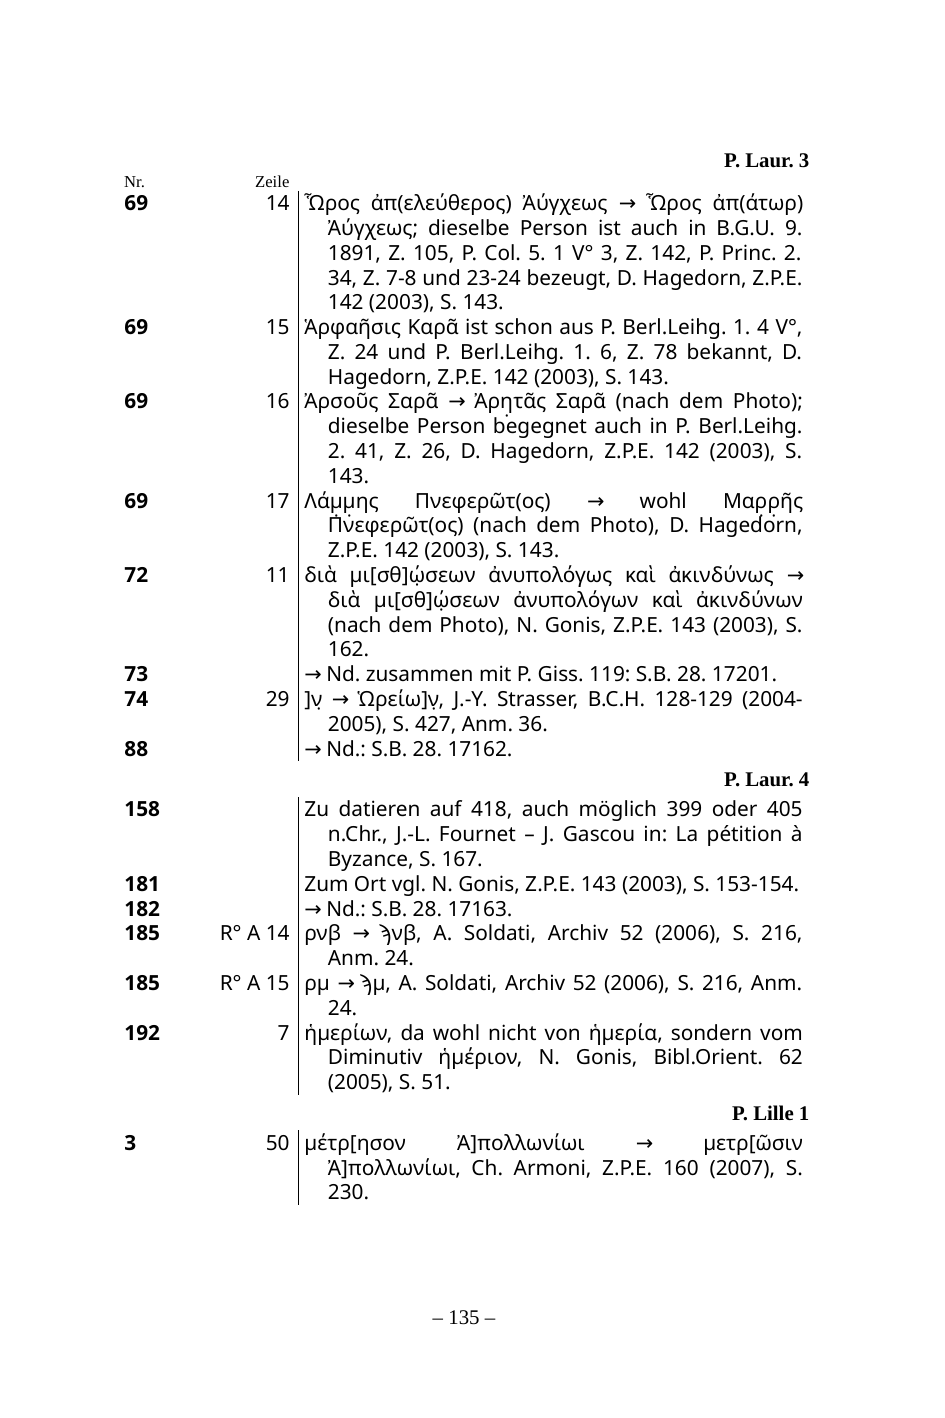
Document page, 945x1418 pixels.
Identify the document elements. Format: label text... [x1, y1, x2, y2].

table_cell 69 [118, 389, 207, 488]
table_cell 88 [118, 736, 207, 761]
table_cell → Nd.: S.B. 28. 17163. [299, 896, 809, 921]
table_cell → Nd. zusammen mit P. Giss. 119: S.B. 28. 17201. [299, 662, 809, 687]
table_header 3 [118, 1130, 207, 1205]
table_cell ρμ → ϡμ, A. Soldati, Archiv 52 (2006), S. 216, Anm. 24. [299, 971, 809, 1020]
table_cell [207, 736, 298, 761]
subtitle P. Lille 1 [118, 1100, 809, 1124]
table_cell 7 [207, 1020, 298, 1094]
table_cell Ἁρφαῆσις Καρᾶ ist schon aus P. Berl.Leihg. 1. 4 V°, Z. 24 und P. Berl.Leihg. 1. 6, Z. 78 bekannt, D. Hagedorn, Z.P.E. 142 (2003), S. 143. [299, 315, 809, 389]
table_cell Ὧρος ἀπ(ελεύθερος) Ἀύγχεως → Ὧρος ἀπ(άτωρ) Ἀύγχεως; dieselbe Person ist auch in B.G.U. 9. 1891, Z. 105, P. Col. 5. 1 V° 3, Z. 142, P. Princ. 2. 34, Z. 7-8 und 23-24 bezeugt, D. Hagedorn, Z.P.E. 142 (2003), S. 143. [299, 191, 809, 315]
table_cell 69 [118, 488, 207, 563]
table_cell 72 [118, 563, 207, 662]
table_cell → Nd.: S.B. 28. 17162. [299, 736, 809, 761]
table_cell διὰ μι[σθ]ώ̣σεων ἀνυπολόγως καὶ ἀκινδύνως → διὰ μι[σθ]ώ̣σεων ἀνυπολόγων καὶ ἀκινδύνων (nach dem Photo), N. Gonis, Z.P.E. 143 (2003), S. 162. [299, 563, 809, 662]
table_cell 16 [207, 389, 298, 488]
table_cell 74 [118, 687, 207, 736]
table_cell [207, 896, 298, 921]
table_cell 185 [118, 921, 207, 971]
table_cell Ἀρσοῦς Σαρᾶ → Ἀρη̣τᾶς Σαρᾶ (nach dem Photo); dieselbe Person begegnet auch in P. Berl.Leihg. 2. 41, Z. 26, D. Hagedorn, Z.P.E. 142 (2003), S. 143. [299, 389, 809, 488]
table_cell ]ν̣ → Ὡρείω]ν̣, J.-Y. Strasser, B.C.H. 128-129 (2004-2005), S. 427, Anm. 36. [299, 687, 809, 736]
table_header [207, 797, 298, 871]
table_cell 69 [118, 315, 207, 389]
table_cell ρνβ → ϡνβ, A. Soldati, Archiv 52 (2006), S. 216, Anm. 24. [299, 921, 809, 971]
table_cell 15 [207, 315, 298, 389]
table_cell 73 [118, 662, 207, 687]
table_cell 181 [118, 871, 207, 896]
table_cell R° A 15 [207, 971, 298, 1020]
table_header μέτρ[ησον Ἀ]πολλωνίωι → μετρ[ῶσιν Ἀ]πολλωνίωι, Ch. Armoni, Z.P.E. 160 (2007), S. 230. [299, 1130, 809, 1205]
table_cell 11 [207, 563, 298, 662]
table_cell Λάμ̣μ̣ης Πνεφερῶτ(ος) → wohl Μαρ̣ρ̣ῆς Πνεφερῶτ(ος) (nach dem Photo), D. Hagedorn, Z.P.E. 142 (2003), S. 143. [299, 488, 809, 563]
table_header Zu datieren auf 418, auch möglich 399 oder 405 n.Chr., J.-L. Fournet – J. Gascou in: La pétition à Byzance, S. 167. [299, 797, 809, 871]
table_cell 69 [118, 191, 207, 315]
table_cell Zum Ort vgl. N. Gonis, Z.P.E. 143 (2003), S. 153-154. [299, 871, 809, 896]
table_cell 182 [118, 896, 207, 921]
table_cell 192 [118, 1020, 207, 1094]
table_header 158 [118, 797, 207, 871]
table_cell [207, 662, 298, 687]
subtitle P. Laur. 4 [118, 767, 809, 791]
table_cell 14 [207, 191, 298, 315]
table_header 50 [207, 1130, 298, 1205]
table_cell 185 [118, 971, 207, 1020]
table_cell 29 [207, 687, 298, 736]
table_cell R° A 14 [207, 921, 298, 971]
table_cell [207, 871, 298, 896]
table_cell ἡμερίων, da wohl nicht von ἡμερία, sondern vom Diminutiv ἡμέριον, N. Gonis, Bibl.Orient. 62 (2005), S. 51. [299, 1020, 809, 1094]
table_cell 17 [207, 488, 298, 563]
